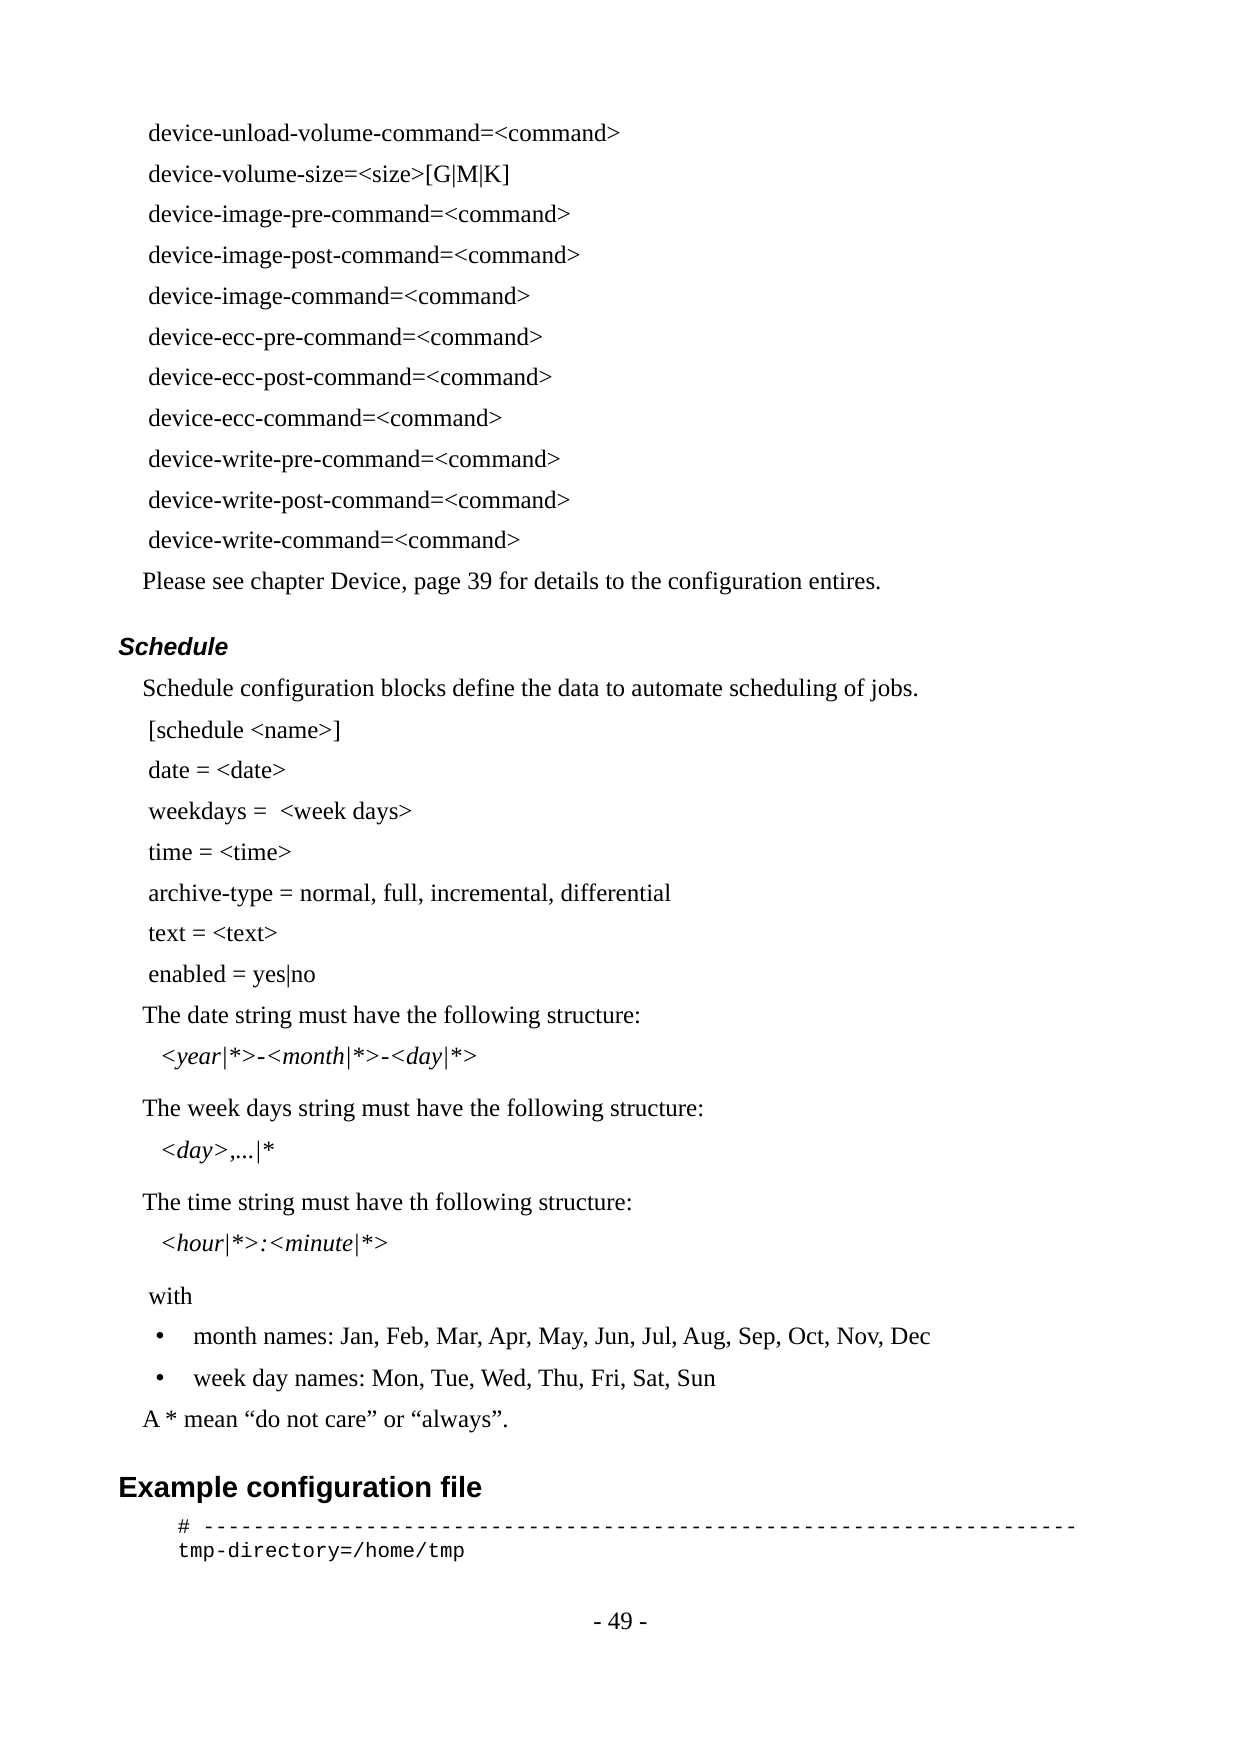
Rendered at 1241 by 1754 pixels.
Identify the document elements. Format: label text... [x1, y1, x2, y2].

text Schedule configuration blocks define the data to automate scheduling of jobs. [118, 673, 1122, 702]
text device-write-post-command=<command> [148, 485, 1122, 513]
text device-image-command=<command> [148, 281, 1122, 310]
text The week days string must have the following structure: [118, 1093, 1122, 1122]
text enabled = yes|no [148, 959, 1122, 988]
text device-write-pre-command=<command> [148, 444, 1122, 473]
text text = <text> [148, 918, 1122, 947]
text device-unload-volume-command=<command> [148, 118, 1122, 147]
text A * mean “do not care” or “always”. [118, 1404, 1122, 1433]
text Please see chapter Device, page 40 for details to the configuration entires. [118, 566, 1122, 595]
text [schedule <name>] [148, 715, 1122, 743]
list week day names: Mon, Tue, Wed, Thu, Fri, Sat, Sun [156, 1363, 1122, 1391]
text <hour|*>:<minute|*> [159, 1228, 1122, 1257]
text device-ecc-post-command=<command> [148, 362, 1122, 391]
text device-image-pre-command=<command> [148, 199, 1122, 228]
text tmp-directory=/home/tmp [177, 1540, 1122, 1563]
text device-image-post-command=<command> [148, 240, 1122, 269]
list month names: Jan, Feb, Mar, Apr, May, Jun, Jul, Aug, Sep, Oct, Nov, Dec [156, 1321, 1122, 1350]
text device-ecc-pre-command=<command> [148, 322, 1122, 351]
subtitle Schedule [118, 632, 1122, 661]
text time = <time> [148, 837, 1122, 866]
text <day>,...|* [159, 1135, 1122, 1163]
text # ---------------------------------------------------------------------- [177, 1516, 1122, 1540]
text archive-type = normal, full, incremental, differential [148, 878, 1122, 906]
text The time string must have th following structure: [118, 1187, 1122, 1216]
text date = <date> [148, 755, 1122, 784]
text with [148, 1281, 1122, 1309]
text device-volume-size=<size>[G|M|K] [148, 159, 1122, 188]
text The date string must have the following structure: [118, 1000, 1122, 1028]
text weekdays = <week days> [148, 796, 1122, 825]
text <year|*>-<month|*>-<day|*> [159, 1041, 1122, 1070]
text device-ecc-command=<command> [148, 403, 1122, 432]
text device-write-command=<command> [148, 525, 1122, 554]
subtitle Example configuration file [118, 1470, 1122, 1504]
